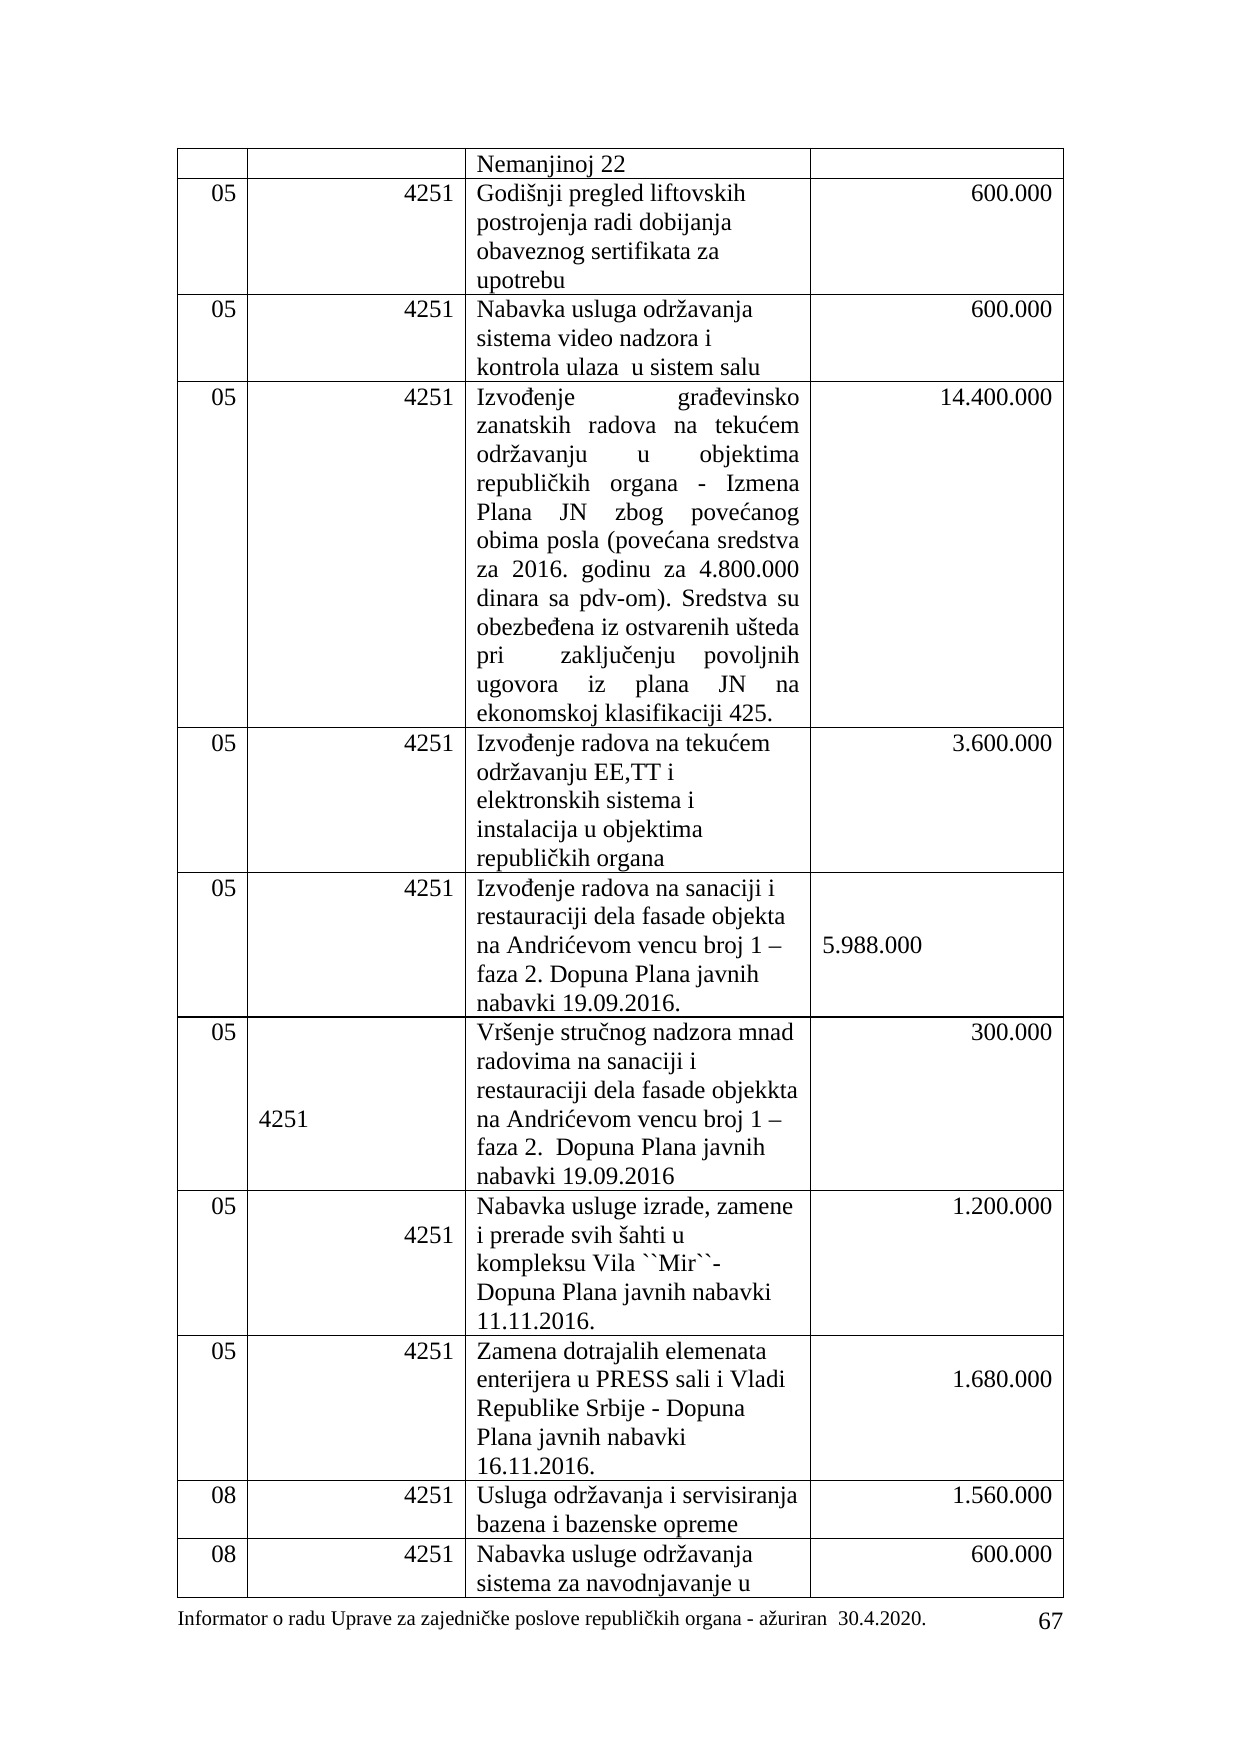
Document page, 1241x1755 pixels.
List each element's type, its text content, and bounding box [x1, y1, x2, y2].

table_cell Nabavka usluge izrade, zamene i prerade svih šahti u kompleksu Vila ``Mir``- Dopuna Plana javnih nabavki 11.11.2016. [466, 1191, 810, 1335]
table_cell 4251 [248, 1018, 465, 1190]
table_cell Izvođenje građevinsko zanatskih radova na tekućem održavanju u objektima republičkih organa - Izmena Plana JN zbog povećanog obima posla (povećana sredstva za 2016. godinu za 4.800.000 dinara sa pdv-om). Sredstva su obezbeđena iz ostvarenih ušteda pri zaklјučenju povolјnih ugovora iz plana JN na ekonomskoj klasifikaciji 425. [466, 382, 810, 727]
table_cell Nemanjinoj 22 [466, 149, 810, 177]
table_cell 08 [178, 1481, 247, 1538]
table_cell 05 [178, 1336, 247, 1479]
table_cell 05 [178, 1191, 247, 1335]
table_cell 4251 [248, 382, 465, 727]
table_cell Izvođenje radova na tekućem održavanju EE,TT i elektronskih sistema i instalacija u objektima republičkih organa [466, 728, 810, 872]
table_cell Nabavka usluga održavanja sistema video nadzora i kontrola ulaza u sistem salu [466, 295, 810, 381]
table_cell 600.000 [811, 295, 1063, 381]
table_cell [248, 149, 465, 177]
table_cell 05 [178, 728, 247, 872]
table_cell 4251 [248, 1539, 465, 1597]
table_cell Godišnji pregled liftovskih postrojenja radi dobijanja obaveznog sertifikata za upotrebu [466, 179, 810, 293]
table_cell 4251 [248, 1191, 465, 1335]
table_cell 05 [178, 382, 247, 727]
table_cell Vršenje stručnog nadzora mnad radovima na sanaciji i restauraciji dela fasade objekkta na Andrićevom vencu broj 1 –faza 2. Dopuna Plana javnih nabavki 19.09.2016 [466, 1018, 810, 1190]
table_cell Izvođenje radova na sanaciji i restauraciji dela fasade objekta na Andrićevom vencu broj 1 – faza 2. Dopuna Plana javnih nabavki 19.09.2016. [466, 873, 810, 1016]
table_cell [811, 149, 1063, 177]
table_cell 4251 [248, 873, 465, 1016]
table_cell 1.560.000 [811, 1481, 1063, 1538]
table_cell 600.000 [811, 179, 1063, 293]
table_cell 14.400.000 [811, 382, 1063, 727]
table_cell 4251 [248, 1481, 465, 1538]
table_cell 300.000 [811, 1018, 1063, 1190]
table_cell 4251 [248, 1336, 465, 1479]
table_cell 1.680.000 [811, 1336, 1063, 1479]
table_cell 08 [178, 1539, 247, 1597]
table_cell 05 [178, 873, 247, 1016]
table_cell Nabavka usluge održavanja sistema za navodnjavanje u [466, 1539, 810, 1597]
table_cell 4251 [248, 295, 465, 381]
table_cell 4251 [248, 179, 465, 293]
table_cell 05 [178, 1018, 247, 1190]
table_cell Usluga održavanja i servisiranja bazena i bazenske opreme [466, 1481, 810, 1538]
table_cell [178, 149, 247, 177]
table_cell 05 [178, 295, 247, 381]
table_cell 1.200.000 [811, 1191, 1063, 1335]
table_cell 5.988.000 [811, 873, 1063, 1016]
table_cell 4251 [248, 728, 465, 872]
table_cell 3.600.000 [811, 728, 1063, 872]
table_cell 05 [178, 179, 247, 293]
table_cell 600.000 [811, 1539, 1063, 1597]
table_cell Zamena dotrajalih elemenata enterijera u PRESS sali i Vladi Republike Srbije - Dopuna Plana javnih nabavki 16.11.2016. [466, 1336, 810, 1479]
